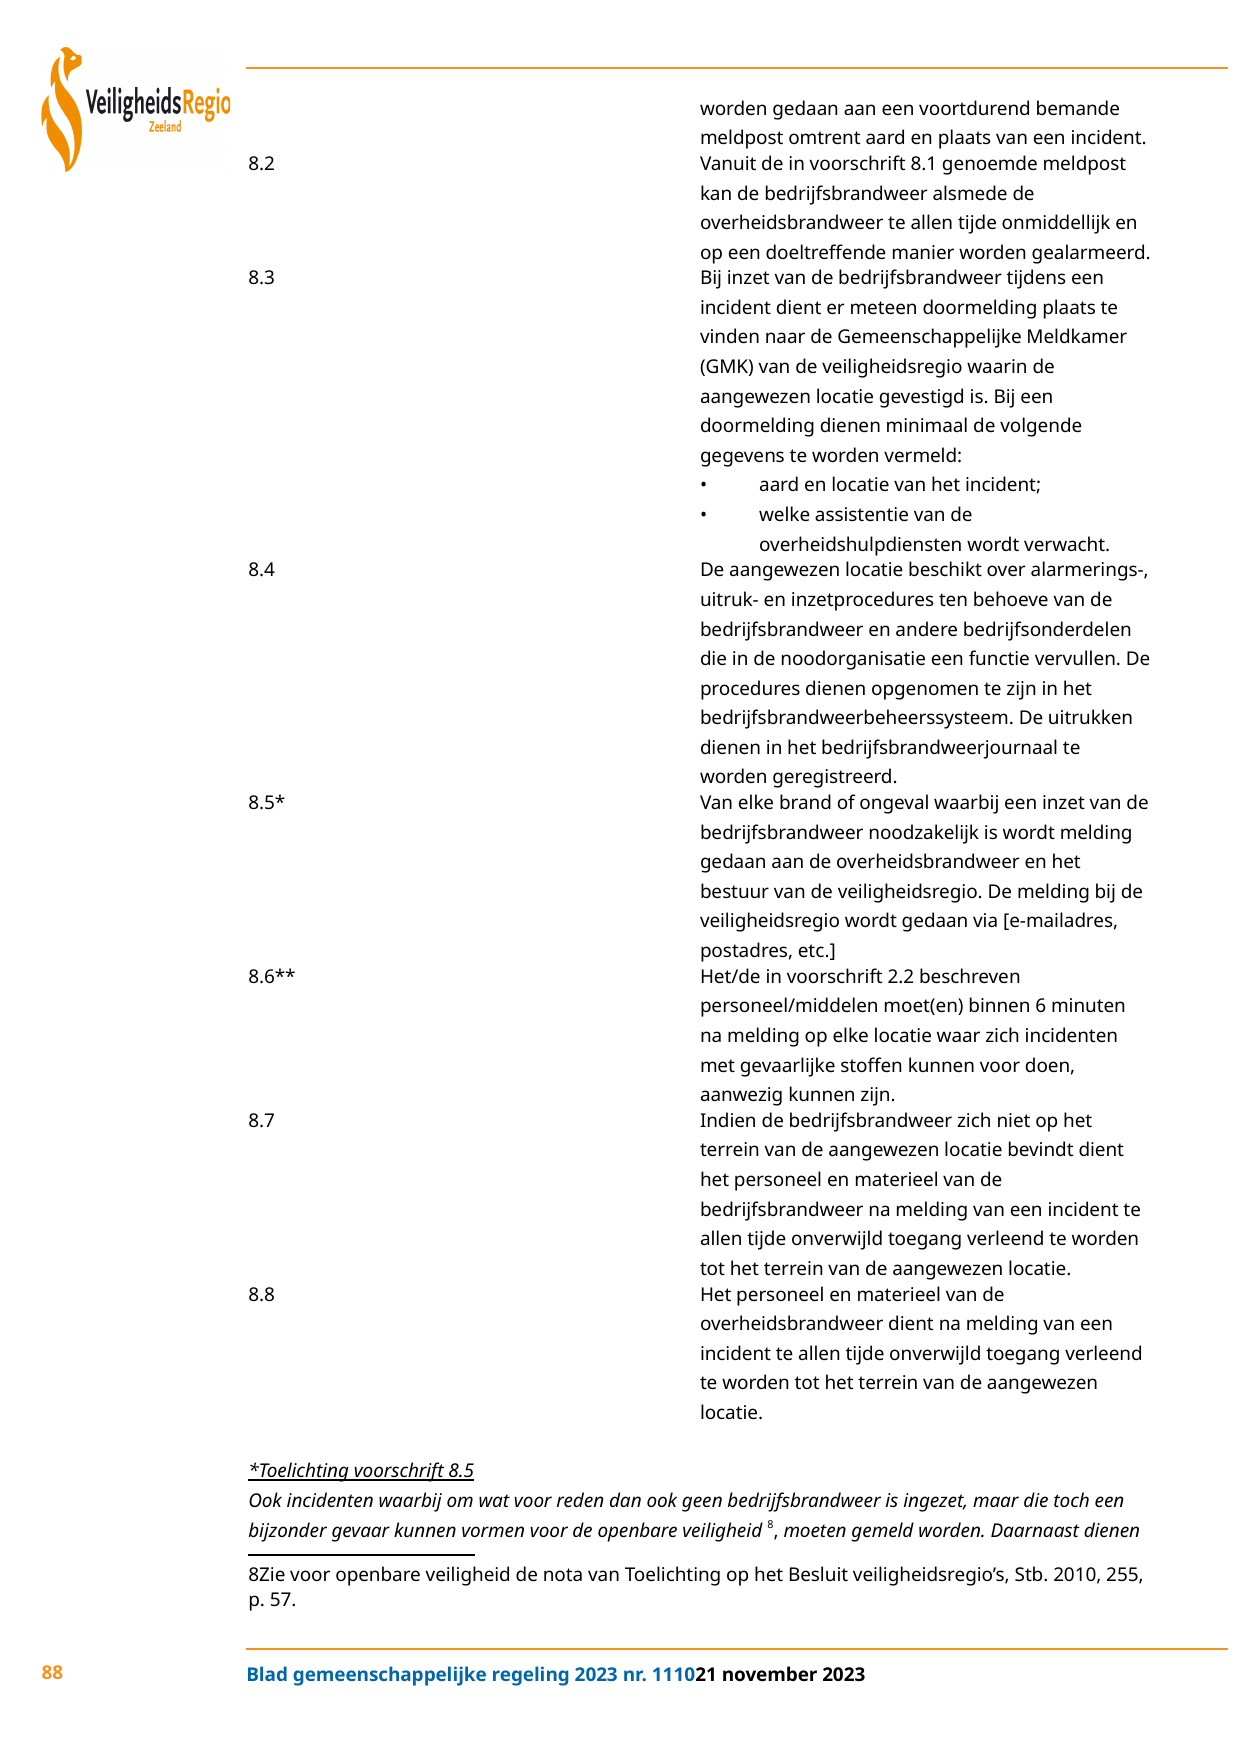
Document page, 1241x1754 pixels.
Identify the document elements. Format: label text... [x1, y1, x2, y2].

table_cell Vanuit de in voorschrift 8.1 genoemde meldpost kan de bedrijfsbrandweer alsmede de overheidsbrandweer te allen tijde onmiddellijk en op een doeltreffende manier worden gealarmeerd. [700, 150, 1152, 264]
table_header worden gedaan aan een voortdurend bemande meldpost omtrent aard en plaats van een incident. [700, 95, 1152, 150]
text Ook incidenten waarbij om wat voor reden dan ook geen bedrijfsbrandweer is ingezet, maar die toch een bijzonder gevaar kunnen vormen voor de openbare veiligheid , moeten gemeld worden. Daarnaast dienen [248, 1487, 1152, 1542]
table_cell 8.5* [248, 789, 700, 963]
table_cell Bij inzet van de bedrijfsbrandweer tijdens een incident dient er meteen doormelding plaats te vinden naar de Gemeenschappelijke Meldkamer (GMK) van de veiligheidsregio waarin de aangewezen locatie gevestigd is. Bij een doormelding dienen minimaal de volgende gegevens te worden vermeld: aard en locatie van het incident; welke assistentie van de overheidshulpdiensten wordt verwacht. [700, 265, 1152, 557]
table_cell 8.6** [248, 963, 700, 1107]
table_cell Indien de bedrijfsbrandweer zich niet op het terrein van de aangewezen locatie bevindt dient het personeel en materieel van de bedrijfsbrandweer na melding van een incident te allen tijde onverwijld toegang verleend te worden tot het terrein van de aangewezen locatie. [700, 1107, 1152, 1281]
text Zie voor openbare veiligheid de nota van Toelichting op het Besluit veiligheidsregio’s, Stb. 2010, 255, p. 57. [248, 1561, 1152, 1612]
table_header [248, 95, 700, 150]
table_cell 8.7 [248, 1107, 700, 1281]
table_cell 8.8 [248, 1281, 700, 1425]
table_cell 8.4 [248, 557, 700, 789]
picture [41, 47, 231, 172]
table_cell Het personeel en materieel van de overheidsbrandweer dient na melding van een incident te allen tijde onverwijld toegang verleend te worden tot het terrein van de aangewezen locatie. [700, 1281, 1152, 1425]
table_cell Van elke brand of ongeval waarbij een inzet van de bedrijfsbrandweer noodzakelijk is wordt melding gedaan aan de overheidsbrandweer en het bestuur van de veiligheidsregio. De melding bij de veiligheidsregio wordt gedaan via [e-mailadres, postadres, etc.] [700, 789, 1152, 963]
table_cell 8.2 [248, 150, 700, 264]
table_cell De aangewezen locatie beschikt over alarmerings-, uitruk- en inzetprocedures ten behoeve van de bedrijfsbrandweer en andere bedrijfsonderdelen die in de noodorganisatie een functie vervullen. De procedures dienen opgenomen te zijn in het bedrijfsbrandweerbeheerssysteem. De uitrukken dienen in het bedrijfsbrandweerjournaal te worden geregistreerd. [700, 557, 1152, 789]
text *Toelichting voorschrift 8.5 [248, 1458, 1152, 1483]
table_cell Het/de in voorschrift 2.2 beschreven personeel/middelen moet(en) binnen 6 minuten na melding op elke locatie waar zich incidenten met gevaarlijke stoffen kunnen voor doen, aanwezig kunnen zijn. [700, 963, 1152, 1107]
table_cell 8.3 [248, 265, 700, 557]
